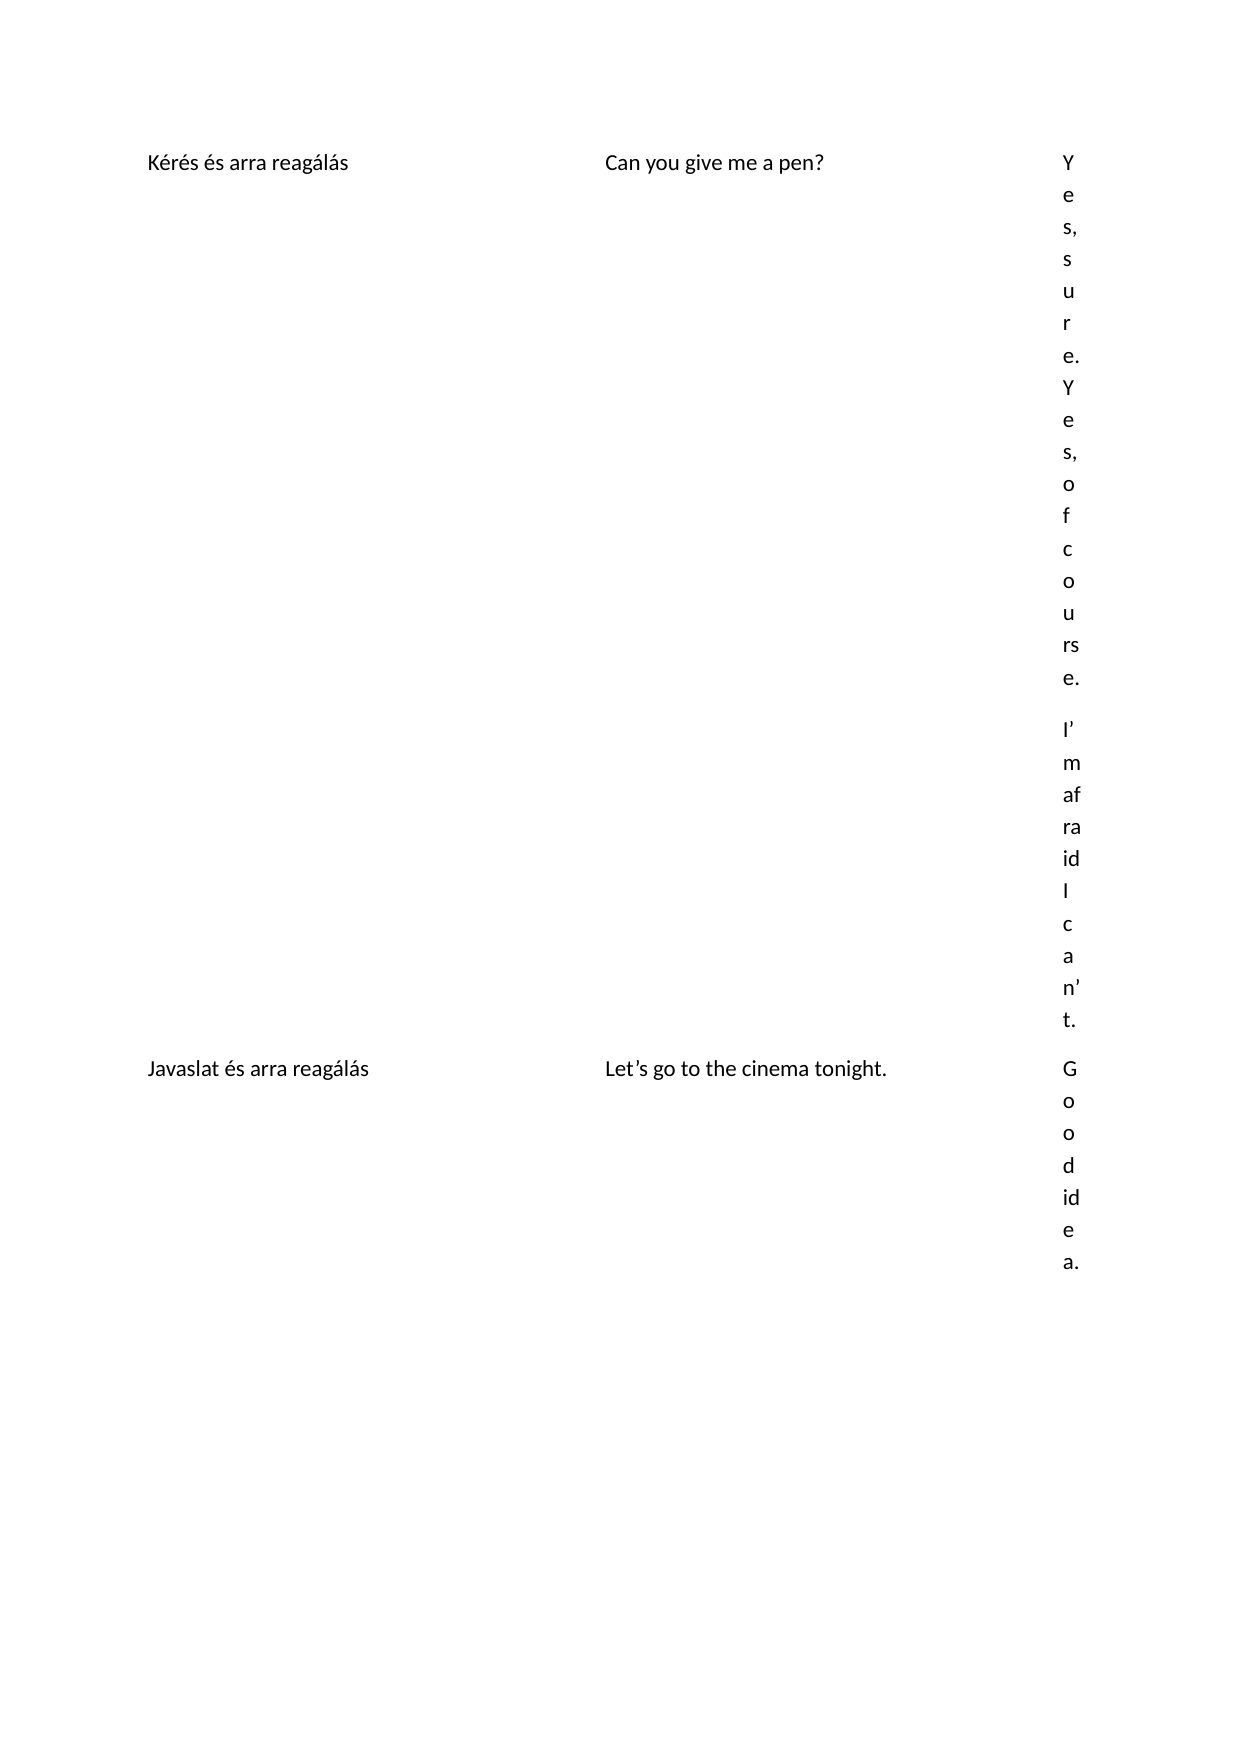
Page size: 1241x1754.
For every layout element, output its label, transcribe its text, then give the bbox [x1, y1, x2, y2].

table_cell Good idea. [1051, 1054, 1093, 1296]
table_cell Yes, sure. Yes, of course. I’m afraid I can’t. [1051, 148, 1093, 1054]
table_cell Kérés és arra reagálás [136, 148, 594, 1054]
table_cell Can you give me a pen? [594, 148, 1051, 1054]
table_cell Javaslat és arra reagálás [136, 1054, 594, 1296]
table_cell Let’s go to the cinema tonight. [594, 1054, 1051, 1296]
